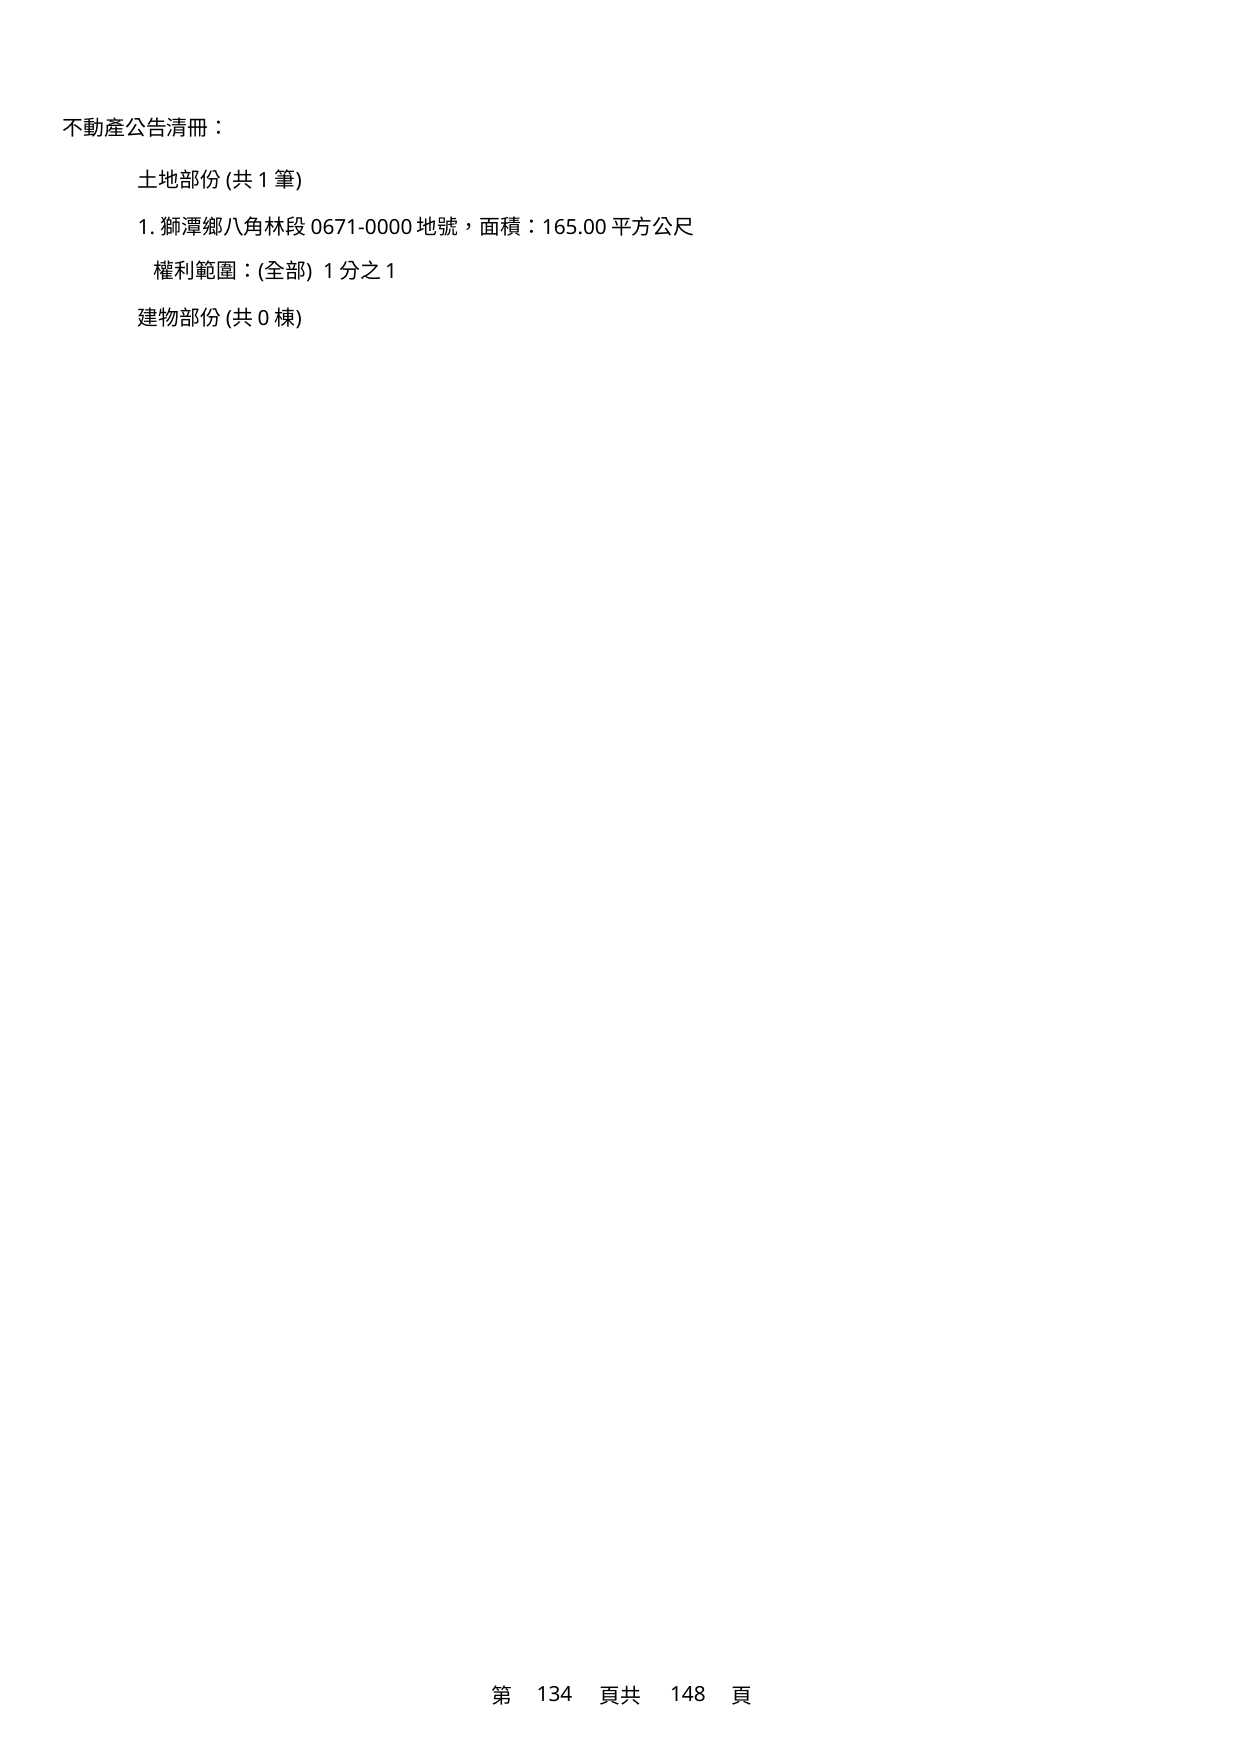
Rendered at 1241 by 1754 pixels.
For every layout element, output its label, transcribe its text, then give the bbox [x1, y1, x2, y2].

text 頁共 [585, 1679, 654, 1709]
text 148 [654, 1679, 721, 1708]
text 第 [481, 1679, 523, 1709]
text 1. 獅潭鄉八角林段0671-0000地號，面積：165.00平方公尺 權利範圍：(全部) 1分之1 [62, 197, 1177, 284]
text 建物部份 (共 0 棟) [62, 287, 1177, 331]
text 134 [523, 1679, 585, 1708]
text 頁 [721, 1679, 762, 1709]
text 不動產公告清冊： [62, 98, 1177, 142]
text 土地部份 (共 1 筆) [62, 150, 1177, 194]
